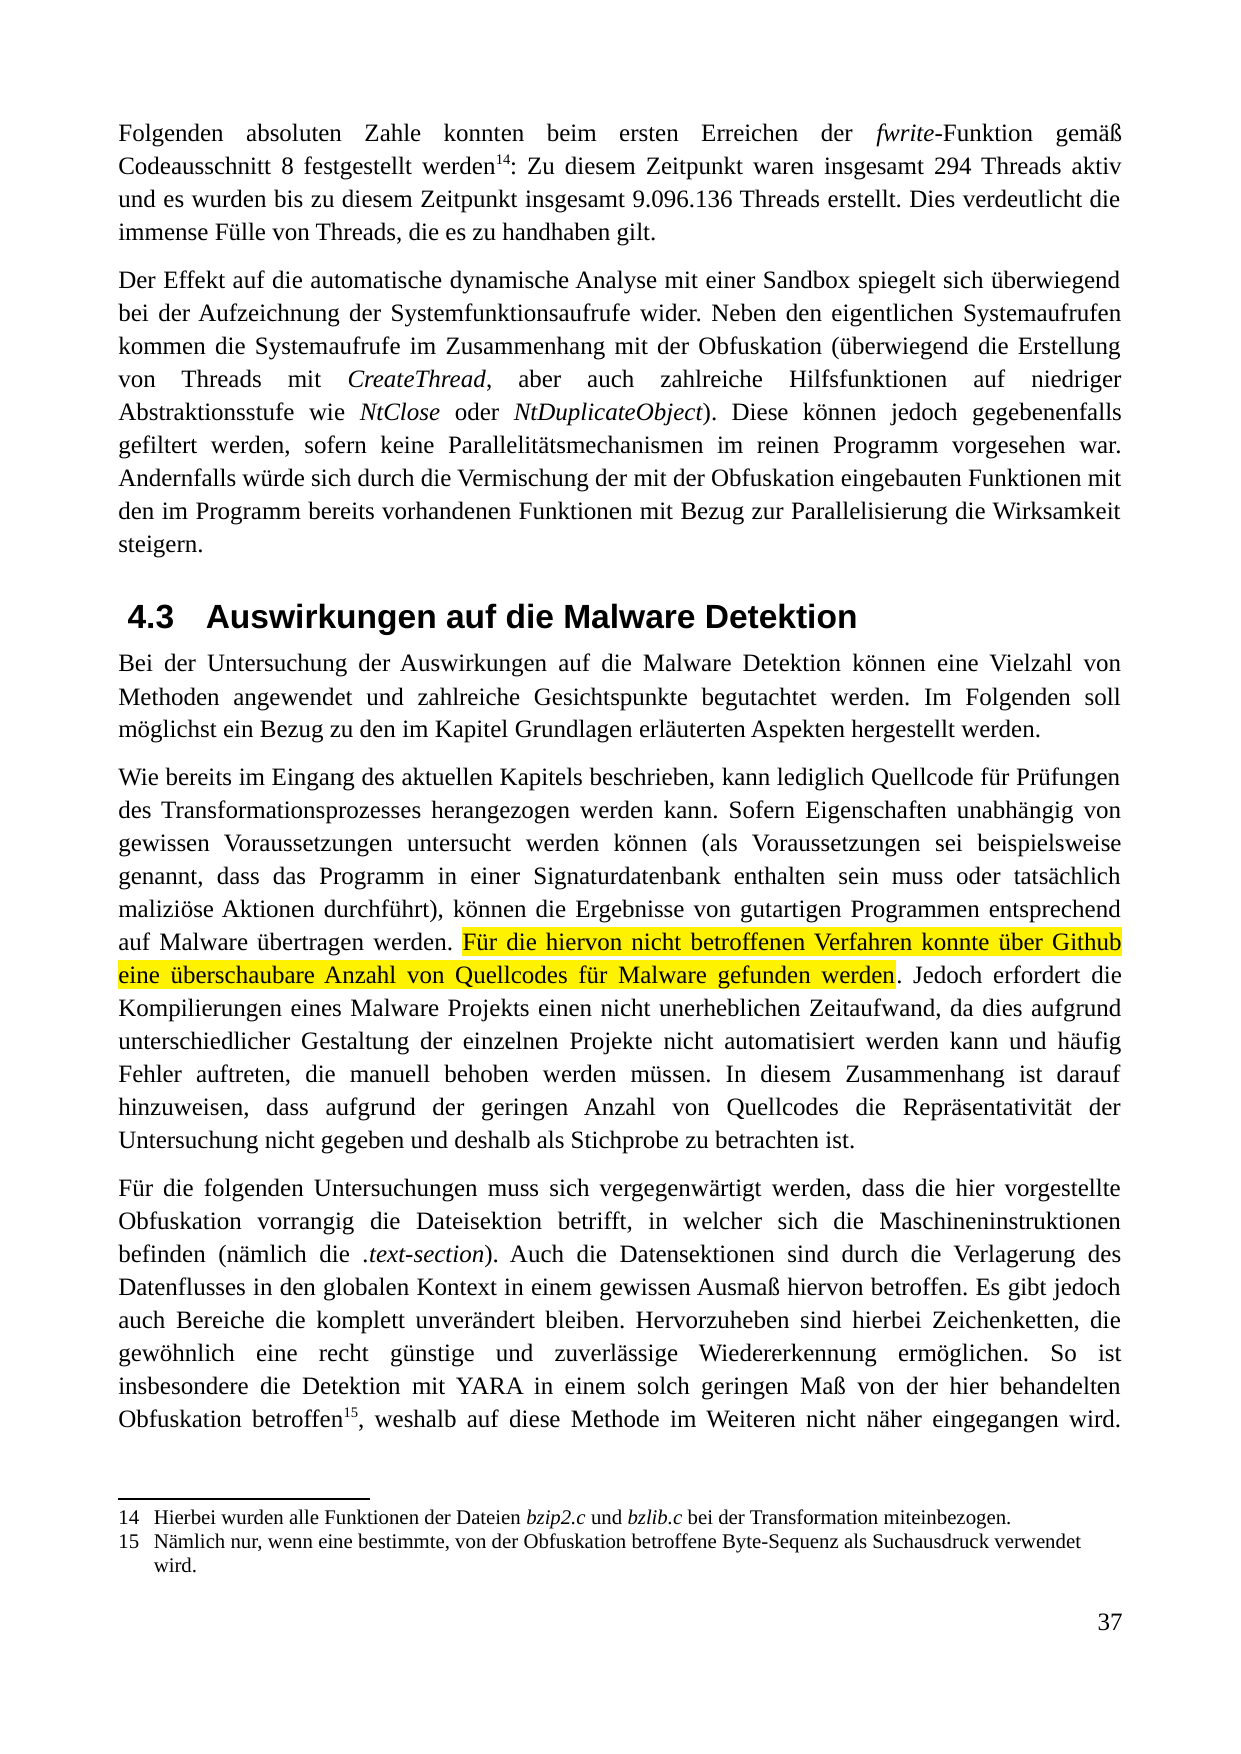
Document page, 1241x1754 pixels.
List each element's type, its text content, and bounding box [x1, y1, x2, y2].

text Der Effekt auf die automatische dynamische Analyse mit einer Sandbox spiegelt sich überwiegend bei der Aufzeichnung der Systemfunktionsaufrufe wider. Neben den eigentlichen Systemaufrufen kommen die Systemaufrufe im Zusammenhang mit der Obfuskation (überwiegend die Erstellung von Threads mit CreateThread, aber auch zahlreiche Hilfsfunktionen auf niedriger Abstraktionsstufe wie NtClose oder NtDuplicateObject). Diese können jedoch gegebenenfalls gefiltert werden, sofern keine Parallelitätsmechanismen im reinen Programm vorgesehen war. Andernfalls würde sich durch die Vermischung der mit der Obfuskation eingebauten Funktionen mit den im Programm bereits vorhandenen Funktionen mit Bezug zur Parallelisierung die Wirksamkeit steigern. [118, 265, 1122, 558]
text Nämlich nur, wenn eine bestimmte, von der Obfuskation betroffene Byte-Sequenz als Suchausdruck verwendet wird. [118, 1529, 1122, 1577]
text Bei der Untersuchung der Auswirkungen auf die Malware Detektion können eine Vielzahl von Methoden angewendet und zahlreiche Gesichtspunkte begutachtet werden. Im Folgenden soll möglichst ein Bezug zu den im Kapitel Grundlagen erläuterten Aspekten hergestellt werden. [118, 648, 1122, 743]
text Wie bereits im Eingang des aktuellen Kapitels beschrieben, kann lediglich Quellcode für Prüfungen des Transformationsprozesses herangezogen werden kann. Sofern Eigenschaften unabhängig von gewissen Voraussetzungen untersucht werden können (als Voraussetzungen sei beispielsweise genannt, dass das Programm in einer Signaturdatenbank enthalten sein muss oder tatsächlich maliziöse Aktionen durchführt), können die Ergebnisse von gutartigen Programmen entsprechend auf Malware übertragen werden. Für die hiervon nicht betroffenen Verfahren konnte über Github eine überschaubare Anzahl von Quellcodes für Malware gefunden werden. Jedoch erfordert die Kompilierungen eines Malware Projekts einen nicht unerheblichen Zeitaufwand, da dies aufgrund unterschiedlicher Gestaltung der einzelnen Projekte nicht automatisiert werden kann und häufig Fehler auftreten, die manuell behoben werden müssen. In diesem Zusammenhang ist darauf hinzuweisen, dass aufgrund der geringen Anzahl von Quellcodes die Repräsentativität der Untersuchung nicht gegeben und deshalb als Stichprobe zu betrachten ist. [118, 762, 1122, 1154]
text Für die folgenden Untersuchungen muss sich vergegenwärtigt werden, dass die hier vorgestellte Obfuskation vorrangig die Dateisektion betrifft, in welcher sich die Maschineninstruktionen befinden (nämlich die .text-section). Auch die Datensektionen sind durch die Verlagerung des Datenflusses in den globalen Kontext in einem gewissen Ausmaß hiervon betroffen. Es gibt jedoch auch Bereiche die komplett unverändert bleiben. Hervorzuheben sind hierbei Zeichenketten, die gewöhnlich eine recht günstige und zuverlässige Wiedererkennung ermöglichen. So ist insbesondere die Detektion mit YARA in einem solch geringen Maß von der hier behandelten Obfuskation betroffen, weshalb auf diese Methode im Weiteren nicht näher eingegangen wird. [118, 1173, 1122, 1433]
subtitle Auswirkungen auf die Malware Detektion [118, 597, 1122, 636]
text Folgenden absoluten Zahle konnten beim ersten Erreichen der fwrite-Funktion gemäß Codeausschnitt 8 festgestellt werden: Zu diesem Zeitpunkt waren insgesamt 294 Threads aktiv und es wurden bis zu diesem Zeitpunkt insgesamt 9.096.136 Threads erstellt. Dies verdeutlicht die immense Fülle von Threads, die es zu handhaben gilt. [118, 118, 1122, 246]
text Hierbei wurden alle Funktionen der Dateien bzip2.c und bzlib.c bei der Transformation miteinbezogen. [118, 1505, 1122, 1529]
